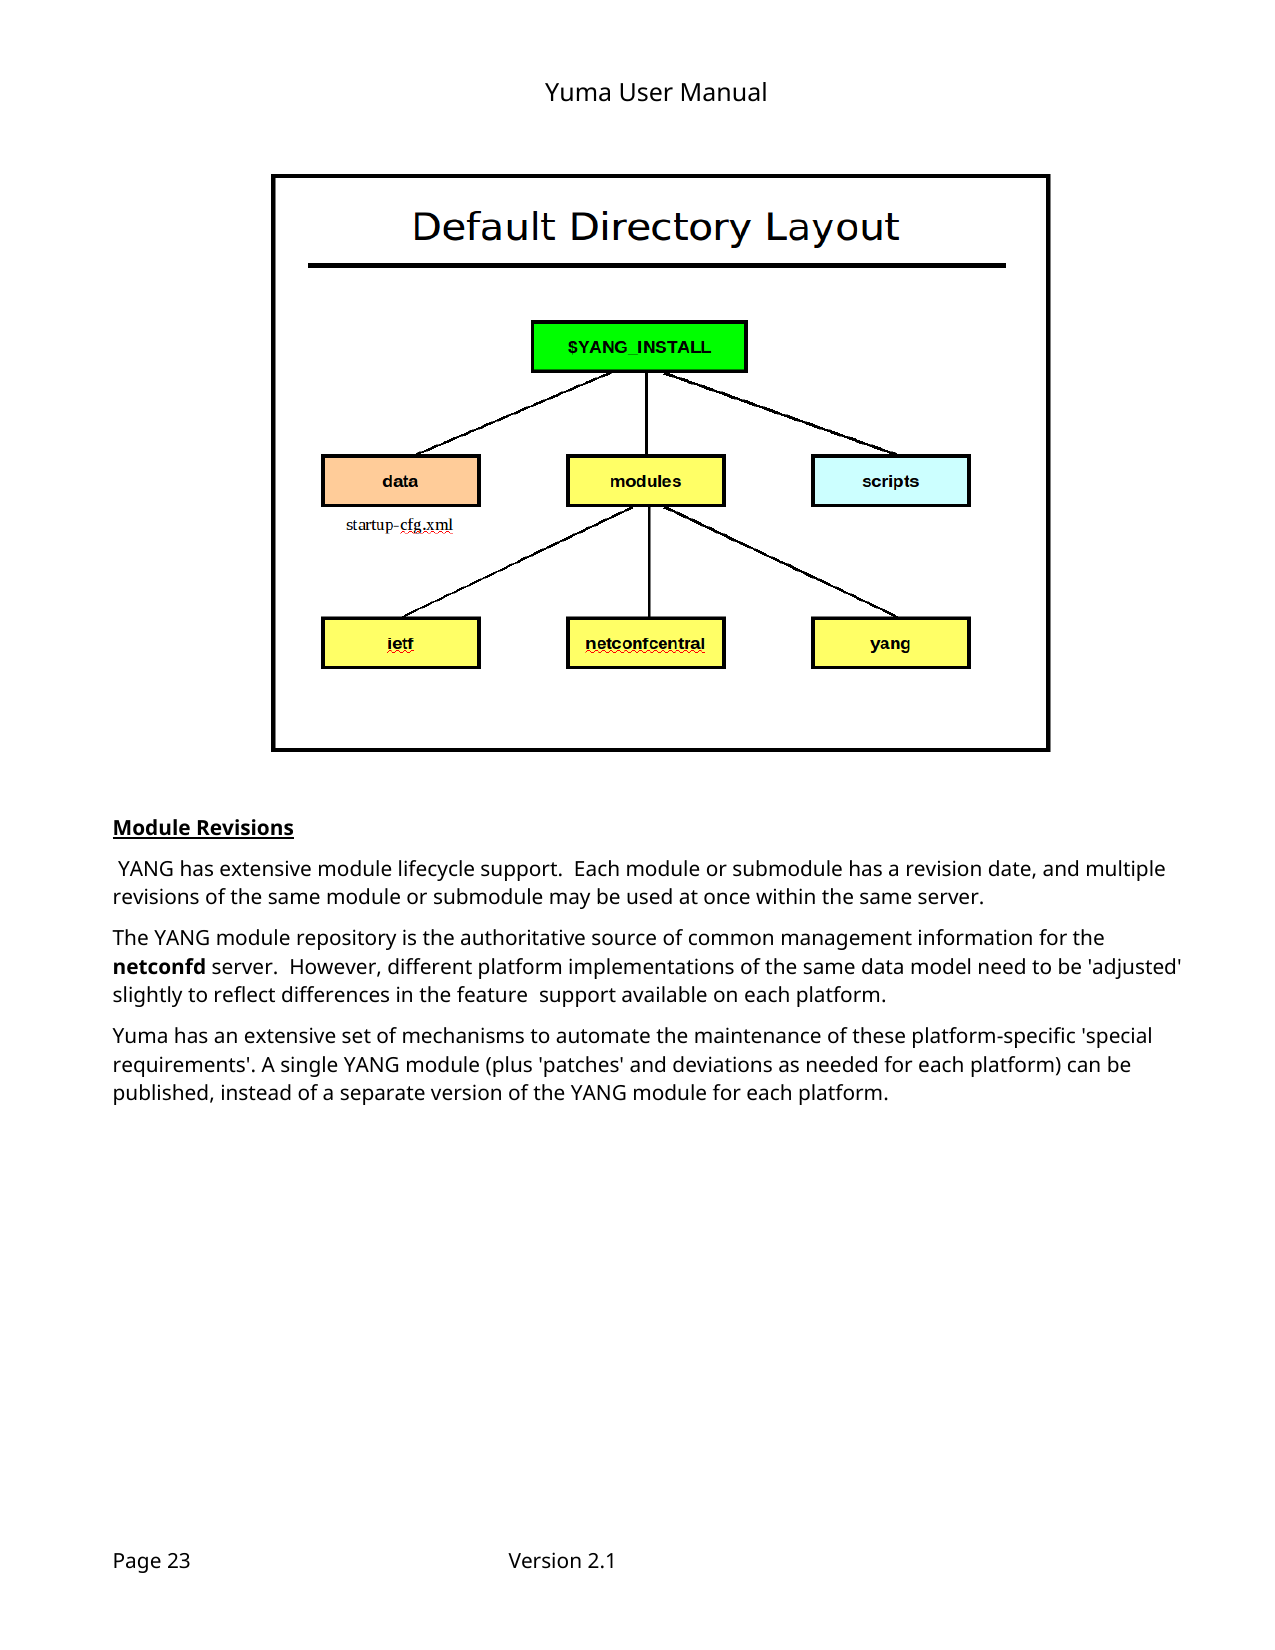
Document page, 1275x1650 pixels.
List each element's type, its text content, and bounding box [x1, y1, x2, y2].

picture [211, 138, 1102, 773]
text Module Revisions [112, 813, 1200, 842]
text YANG has extensive module lifecycle support. Each module or submodule has a revision date, and multiple revisions of the same module or submodule may be used at once within the same server. [112, 854, 1200, 911]
text The YANG module repository is the authoritative source of common management information for the netconfd server. However, different platform implementations of the same data model need to be 'adjusted' slightly to reflect differences in the feature support available on each platform. [112, 923, 1200, 1009]
text Yuma has an extensive set of mechanisms to automate the maintenance of these platform-specific 'special requirements'. A single YANG module (plus 'patches' and deviations as needed for each platform) can be published, instead of a separate version of the YANG module for each platform. [112, 1021, 1200, 1107]
